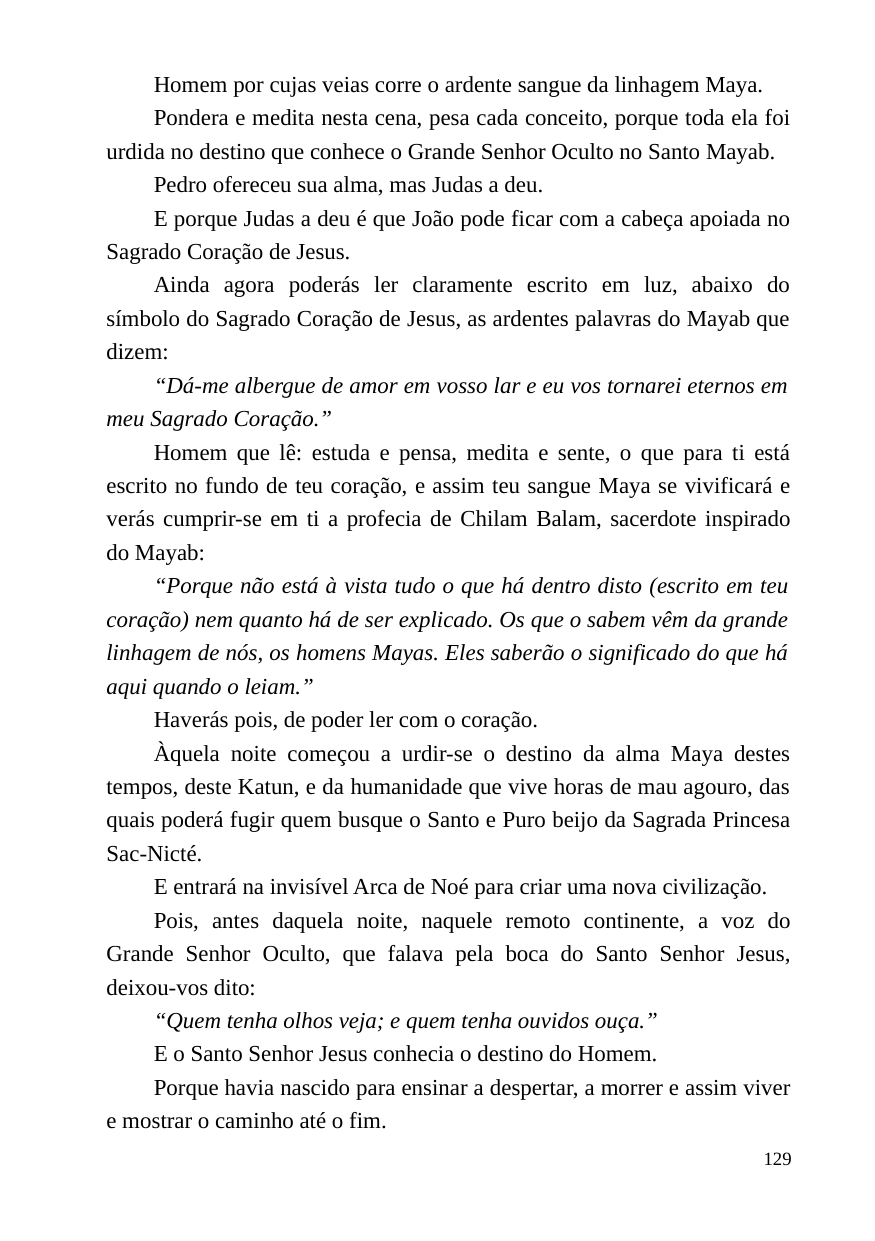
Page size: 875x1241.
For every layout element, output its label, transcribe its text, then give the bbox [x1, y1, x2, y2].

text Ainda agora poderás ler claramente escrito em luz, abaixo do símbolo do Sagrado Coração de Jesus, as ardentes palavras do Mayab que dizem: [106, 271, 791, 365]
text E porque Judas a deu é que João pode ficar com a cabeça apoiada no Sagrado Coração de Jesus. [106, 204, 791, 264]
text Homem que lê: estuda e pensa, medita e sente, o que para ti está escrito no fundo de teu coração, e assim teu sangue Maya se vivificará e verás cumprir-se em ti a profecia de Chilam Balam, sacerdote inspirado do Mayab: [106, 439, 791, 565]
text Àquela noite começou a urdir-se o destino da alma Maya destes tempos, deste Katun, e da humanidade que vive horas de mau agouro, das quais poderá fugir quem busque o Santo e Puro beijo da Sagrada Princesa Sac-Nicté. [106, 739, 791, 866]
text E o Santo Senhor Jesus conhecia o destino do Homem. [106, 1041, 791, 1067]
text Pondera e medita nesta cena, pesa cada conceito, porque toda ela foi urdida no destino que conhece o Grande Senhor Oculto no Santo Mayab. [106, 104, 791, 164]
text Porque havia nascido para ensinar a despertar, a morrer e assim viver e mostrar o caminho até o fim. [106, 1074, 791, 1134]
text “Quem tenha olhos veja; e quem tenha ouvidos ouça.” [106, 1007, 791, 1033]
text “Porque não está à vista tudo o que há dentro disto (escrito em teu coração) nem quanto há de ser explicado. Os que o sabem vêm da grande linhagem de nós, os homens Mayas. Eles saberão o significado do que há aqui quando o leiam.” [106, 572, 791, 699]
text “Dá-me albergue de amor em vosso lar e eu vos tornarei eternos em meu Sagrado Coração.” [106, 372, 791, 432]
text Pois, antes daquela noite, naquele remoto continente, a voz do Grande Senhor Oculto, que falava pela boca do Santo Senhor Jesus, deixou-vos dito: [106, 907, 791, 1000]
text Homem por cujas veias corre o ardente sangue da linhagem Maya. [106, 71, 791, 97]
text Haverás pois, de poder ler com o coração. [106, 706, 791, 732]
text E entrará na invisível Arca de Noé para criar uma nova civilização. [106, 873, 791, 900]
text Pedro ofereceu sua alma, mas Judas a deu. [106, 171, 791, 197]
